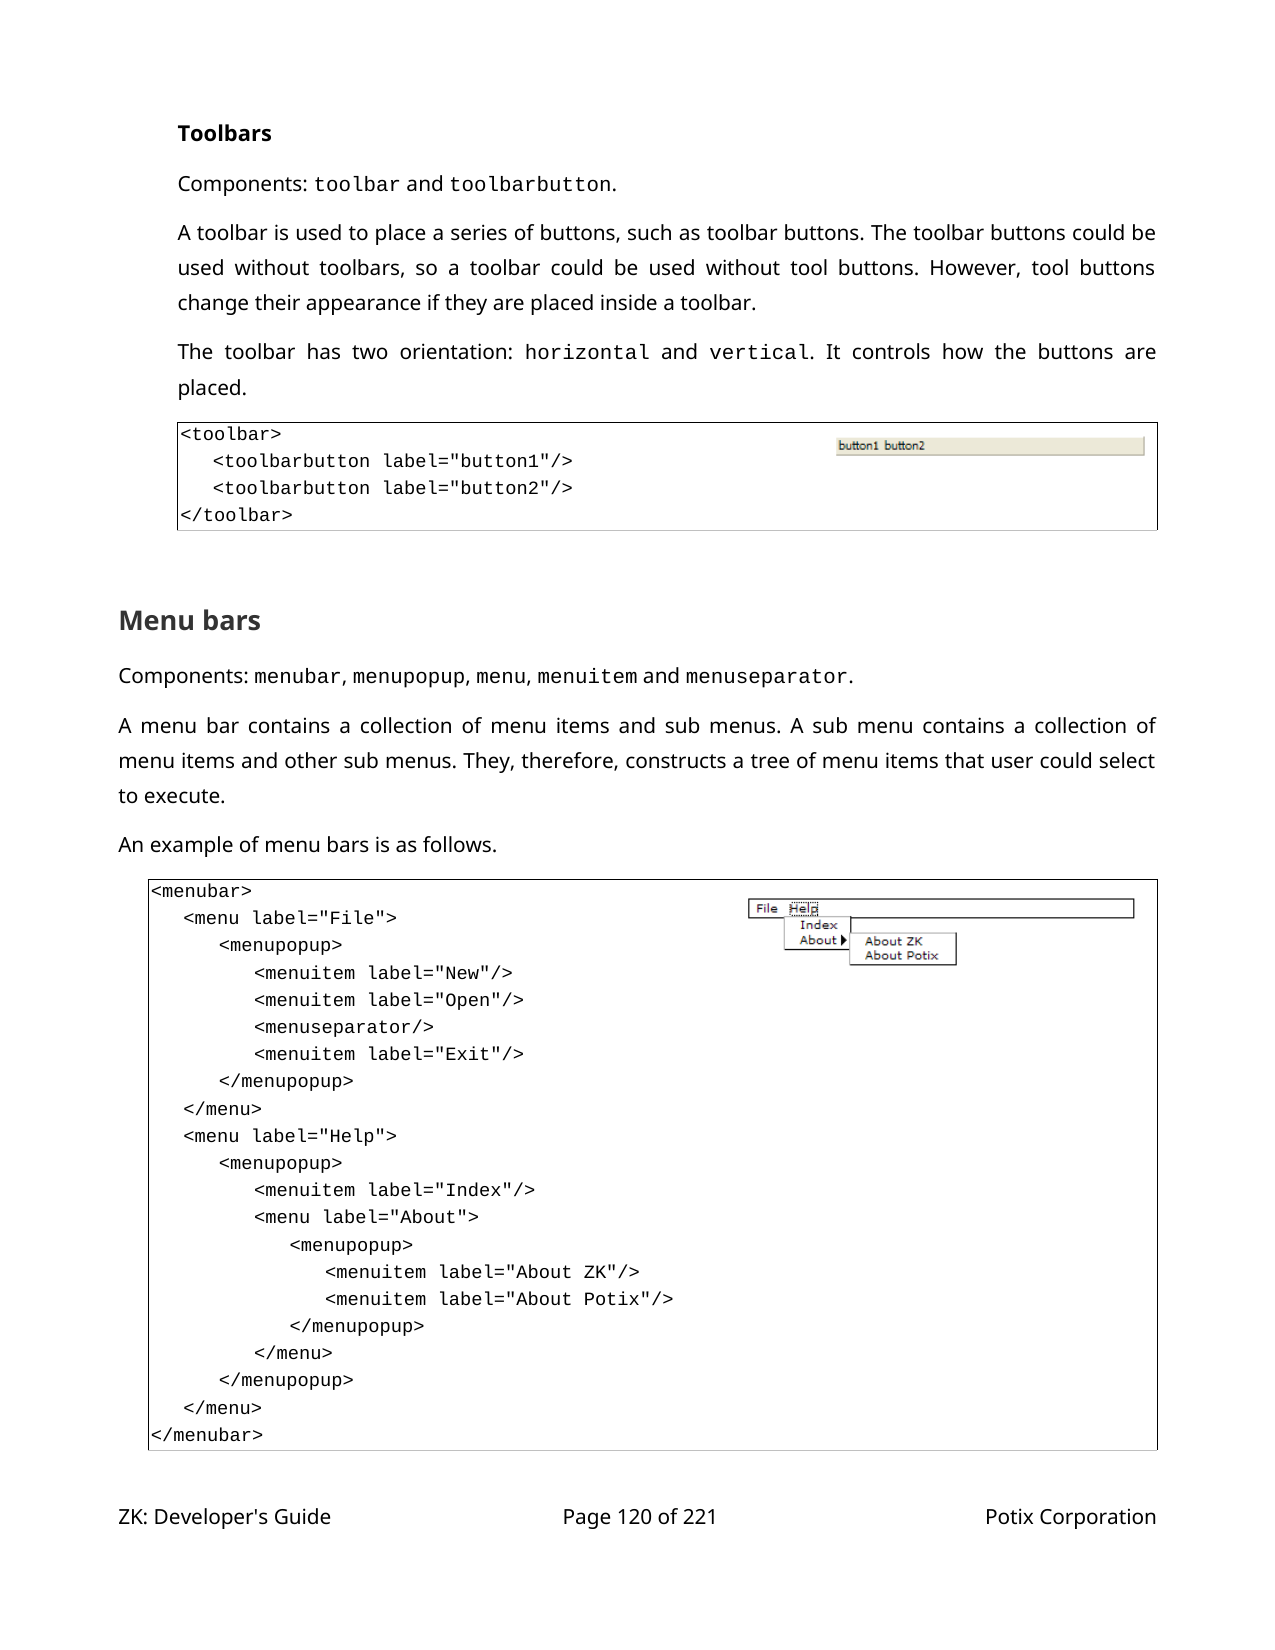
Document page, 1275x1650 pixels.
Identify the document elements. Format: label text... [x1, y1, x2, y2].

text <menuitem label="About ZK"/> [149, 1259, 1157, 1284]
text <menuitem label="Open"/> [149, 988, 1157, 1012]
text [1139, 933, 1157, 958]
text </menupopup> [149, 1069, 1157, 1093]
text <menuseparator/> [149, 1015, 1157, 1039]
text A toolbar is used to place a series of buttons, such as toolbar buttons. The toolbar buttons could be used without toolbars, so a toolbar could be used without tool buttons. However, tool buttons change their appearance if they are placed inside a toolbar. [177, 218, 1157, 317]
text <menu label="Help"> [149, 1124, 1157, 1148]
text <menu label="File"> [149, 906, 746, 930]
text An example of menu bars is as follows. [118, 830, 1157, 858]
text <toolbar> [178, 423, 1157, 446]
text </menupopup> [149, 1368, 1157, 1393]
picture [834, 433, 1147, 457]
text <menuitem label="Exit"/> [149, 1042, 1157, 1066]
text <menubar> [149, 880, 1157, 903]
text A menu bar contains a collection of menu items and sub menus. A sub menu contains a collection of menu items and other sub menus. They, therefore, constructs a tree of menu items that user could select to execute. [118, 711, 1157, 809]
text <menu label="About"> [149, 1205, 1157, 1229]
text </menubar> [149, 1423, 1157, 1450]
text <menuitem label="Index"/> [149, 1178, 1157, 1202]
text Components: menubar, menupopup, menu, menuitem and menuseparator. [118, 662, 1157, 690]
text </toolbar> [178, 503, 1157, 530]
picture [746, 896, 1139, 969]
text [1139, 906, 1157, 930]
text <menuitem label="About Potix"/> [149, 1287, 1157, 1311]
text <menupopup> [149, 1232, 1157, 1257]
subtitle Toolbars [177, 118, 1157, 148]
text </menu> [149, 1341, 1157, 1365]
text </menu> [149, 1396, 1157, 1420]
subtitle Menu bars [118, 601, 1157, 638]
text <toolbarbutton label="button2"/> [178, 476, 1157, 500]
text <toolbarbutton label="button1"/> [178, 449, 1157, 473]
text Components: toolbar and toolbarbutton. [177, 169, 1157, 197]
text <menuitem label="New"/> [149, 961, 1157, 985]
text </menupopup> [149, 1314, 1157, 1338]
text The toolbar has two orientation: horizontal and vertical. It controls how the buttons are placed. [177, 337, 1157, 401]
text </menu> [149, 1096, 1157, 1121]
text <menupopup> [149, 933, 746, 958]
text <menupopup> [149, 1151, 1157, 1175]
